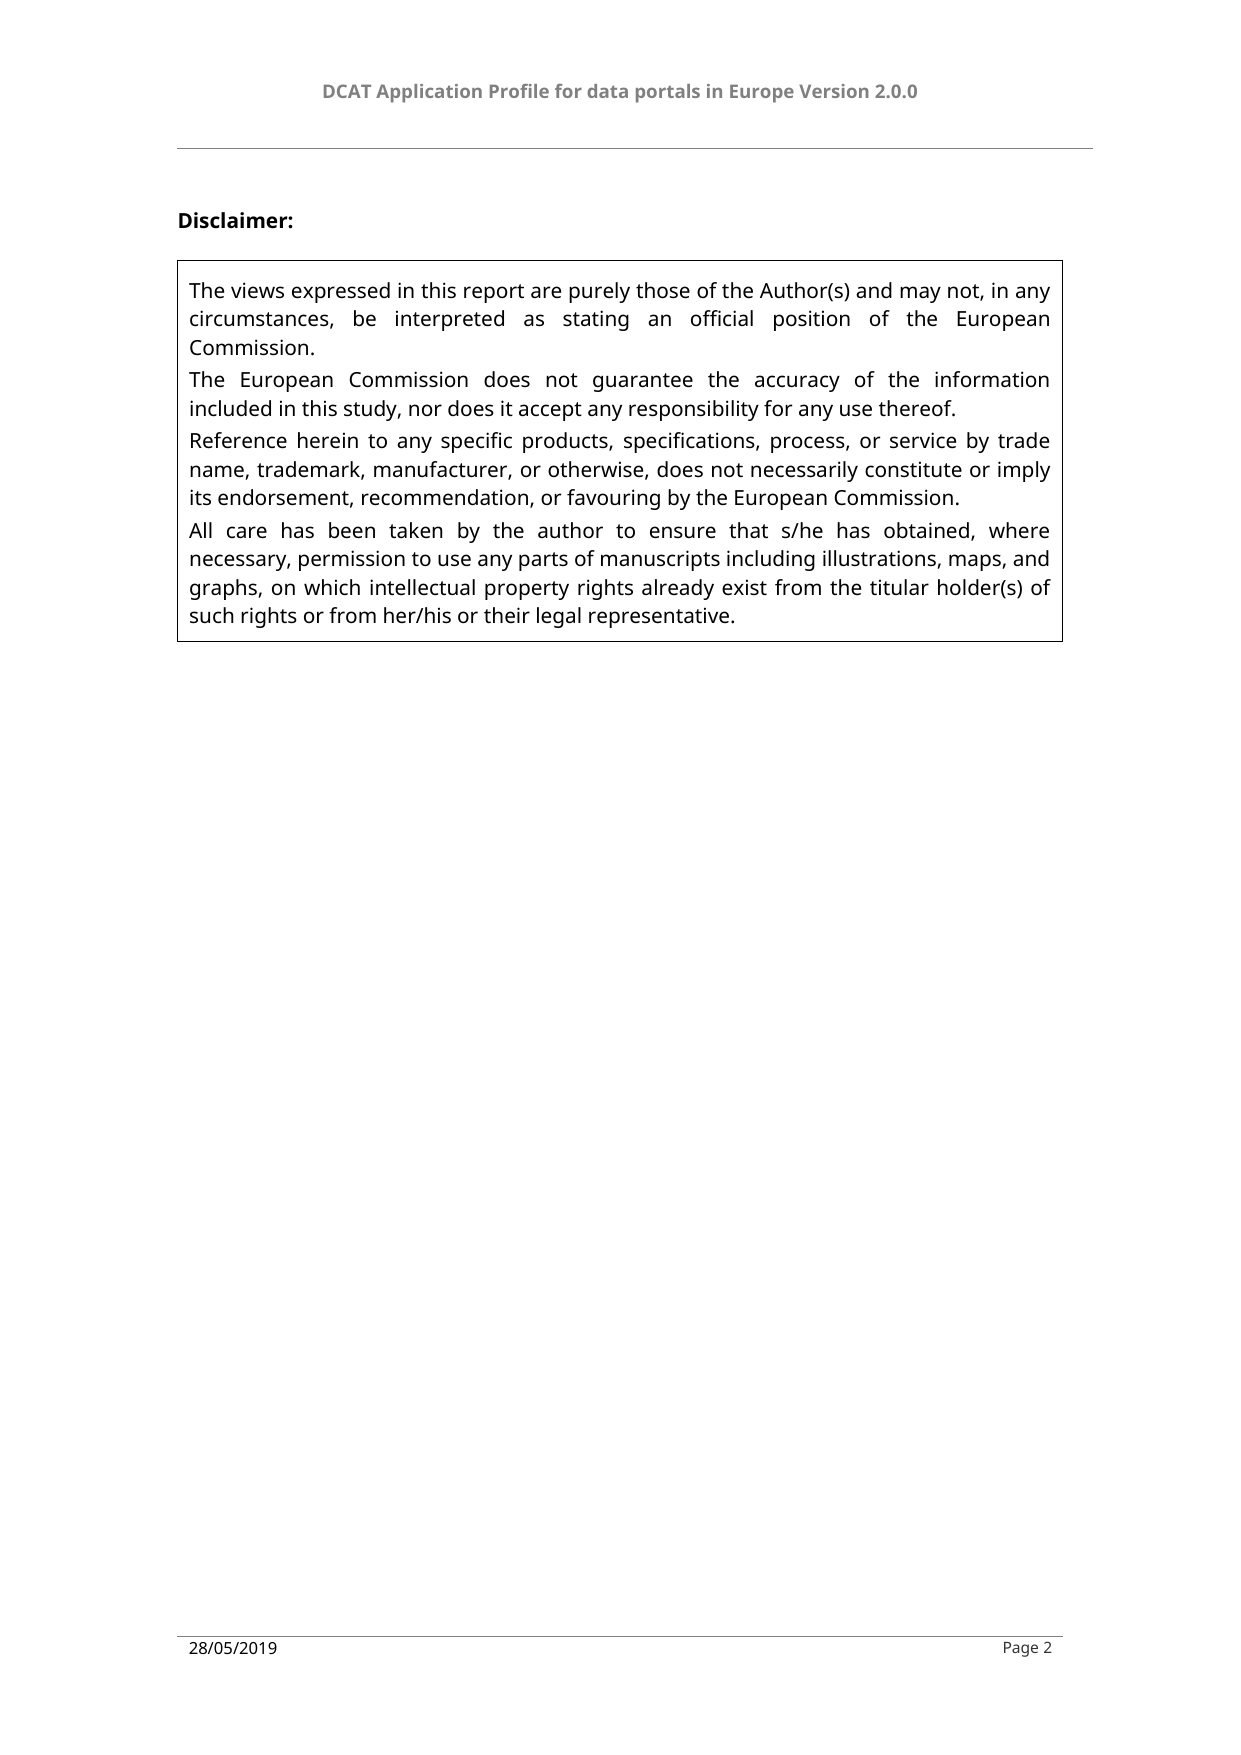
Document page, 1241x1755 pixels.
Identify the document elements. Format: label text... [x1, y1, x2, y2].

table_header The views expressed in this report are purely those of the Author(s) and may not, in any circumstances, be interpreted as stating an official position of the European Commission. The European Commission does not guarantee the accuracy of the information included in this study, nor does it accept any responsibility for any use thereof. Reference herein to any specific products, specifications, process, or service by trade name, trademark, manufacturer, or otherwise, does not necessarily constitute or imply its endorsement, recommendation, or favouring by the European Commission. All care has been taken by the author to ensure that s/he has obtained, where necessary, permission to use any parts of manuscripts including illustrations, maps, and graphs, on which intellectual property rights already exist from the titular holder(s) of such rights or from her/his or their legal representative. [178, 261, 1062, 641]
text Disclaimer: [177, 206, 1063, 234]
